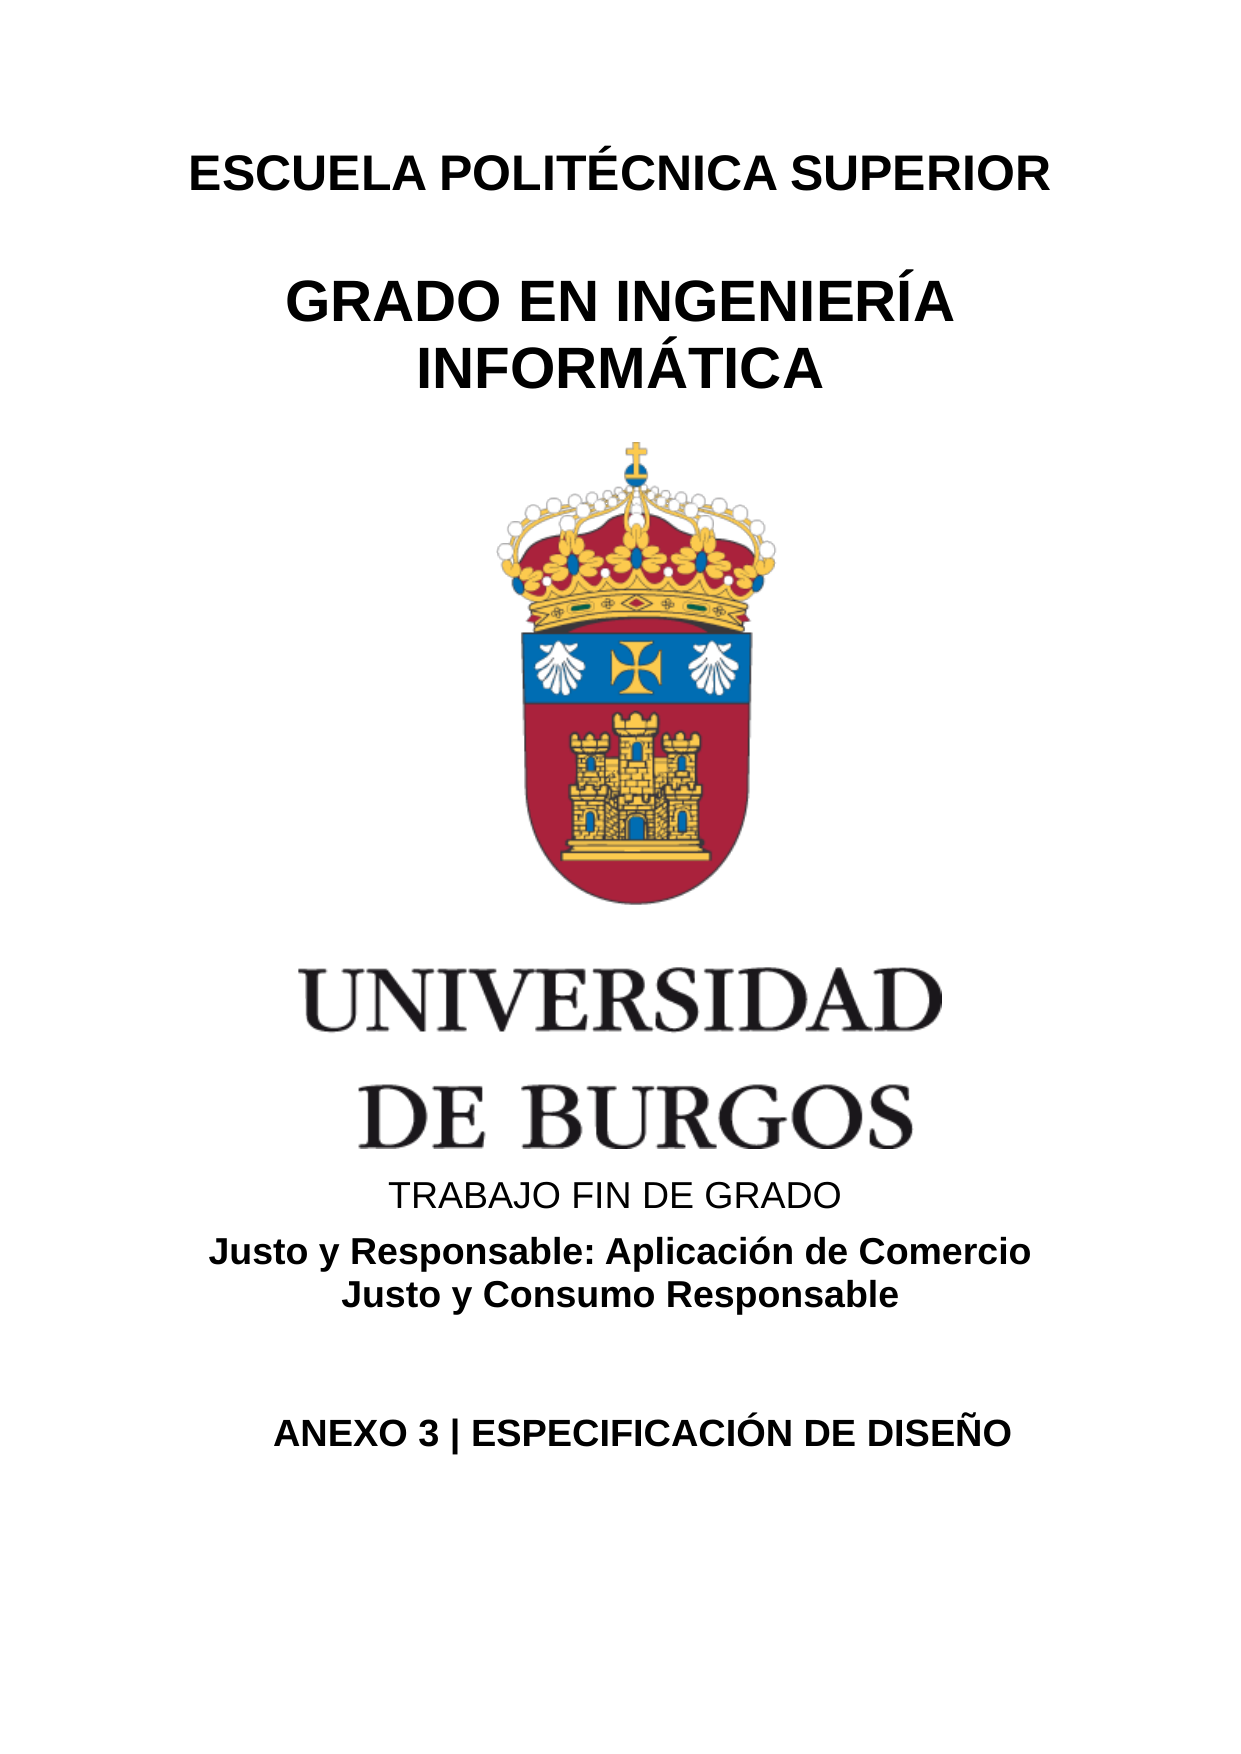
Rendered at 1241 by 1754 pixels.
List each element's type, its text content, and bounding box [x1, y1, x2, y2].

subtitle ANEXO 3 | ESPECIFICACIÓN DE DISEÑO [118, 1410, 1122, 1454]
title GRADO EN INGENIERÍA INFORMÁTICA [118, 267, 1122, 401]
title ESCUELA POLITÉCNICA SUPERIOR [118, 143, 1122, 201]
picture [298, 442, 942, 1149]
subtitle Justo y Responsable: Aplicación de Comercio Justo y Consumo Responsable [118, 1229, 1122, 1315]
subtitle TRABAJO FIN DE GRADO [118, 1173, 1122, 1217]
